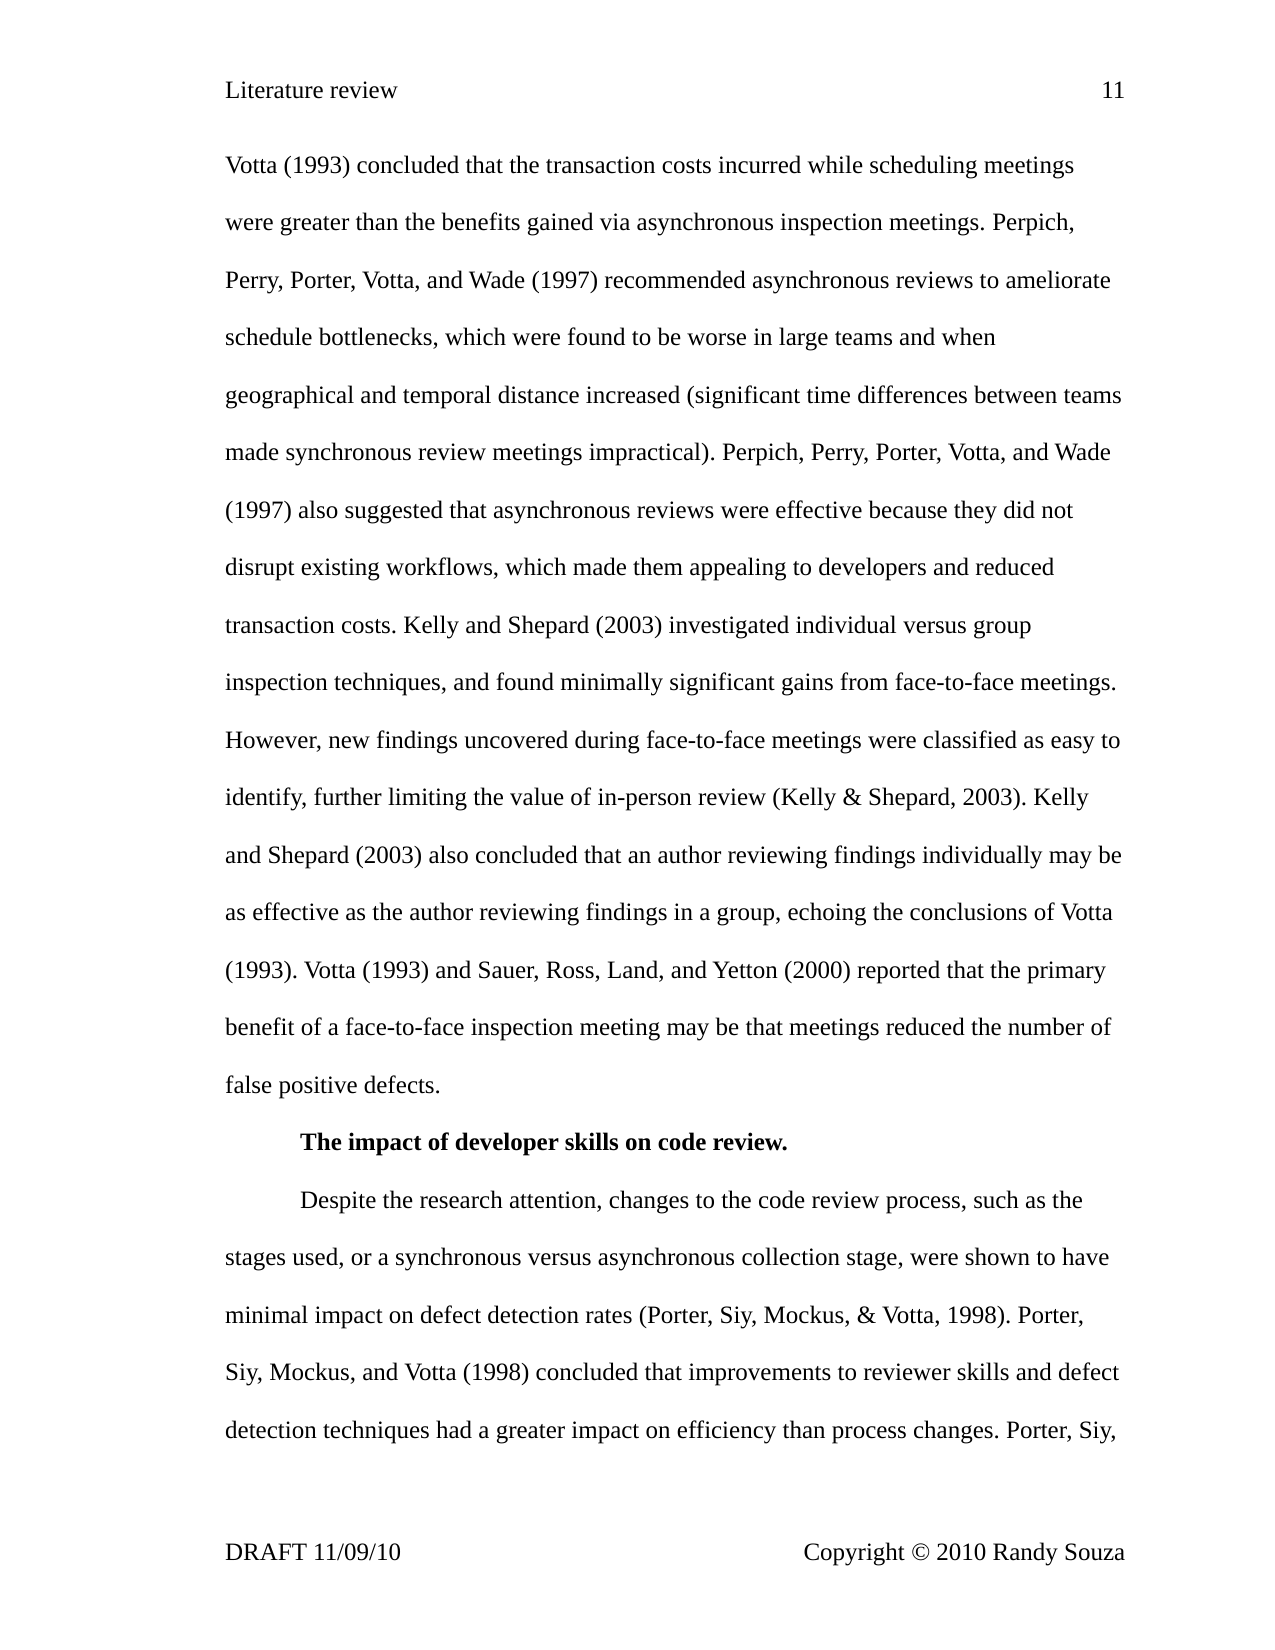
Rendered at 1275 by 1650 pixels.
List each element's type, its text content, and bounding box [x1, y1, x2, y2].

subtitle The impact of developer skills on code review. [300, 1127, 1125, 1156]
text Despite the research attention, changes to the code review process, such as the stages used, or a synchronous versus asynchronous collection stage, were shown to have minimal impact on defect detection rates (Porter, Siy, Mockus, & Votta, 1998). Porter, Siy, Mockus, and Votta (1998) concluded that improvements to reviewer skills and defect detection techniques had a greater impact on efficiency than process changes. Porter, Siy, [225, 1185, 1125, 1444]
text Votta (1993) concluded that the transaction costs incurred while scheduling meetings were greater than the benefits gained via asynchronous inspection meetings. Perpich, Perry, Porter, Votta, and Wade (1997) recommended asynchronous reviews to ameliorate schedule bottlenecks, which were found to be worse in large teams and when geographical and temporal distance increased (significant time differences between teams made synchronous review meetings impractical). Perpich, Perry, Porter, Votta, and Wade (1997) also suggested that asynchronous reviews were effective because they did not disrupt existing workflows, which made them appealing to developers and reduced transaction costs. Kelly and Shepard (2003) investigated individual versus group inspection techniques, and found minimally significant gains from face-to-face meetings. However, new findings uncovered during face-to-face meetings were classified as easy to identify, further limiting the value of in-person review (Kelly & Shepard, 2003). Kelly and Shepard (2003) also concluded that an author reviewing findings individually may be as effective as the author reviewing findings in a group, echoing the conclusions of Votta (1993). Votta (1993) and Sauer, Ross, Land, and Yetton (2000) reported that the primary benefit of a face-to-face inspection meeting may be that meetings reduced the number of false positive defects. [225, 150, 1125, 1099]
